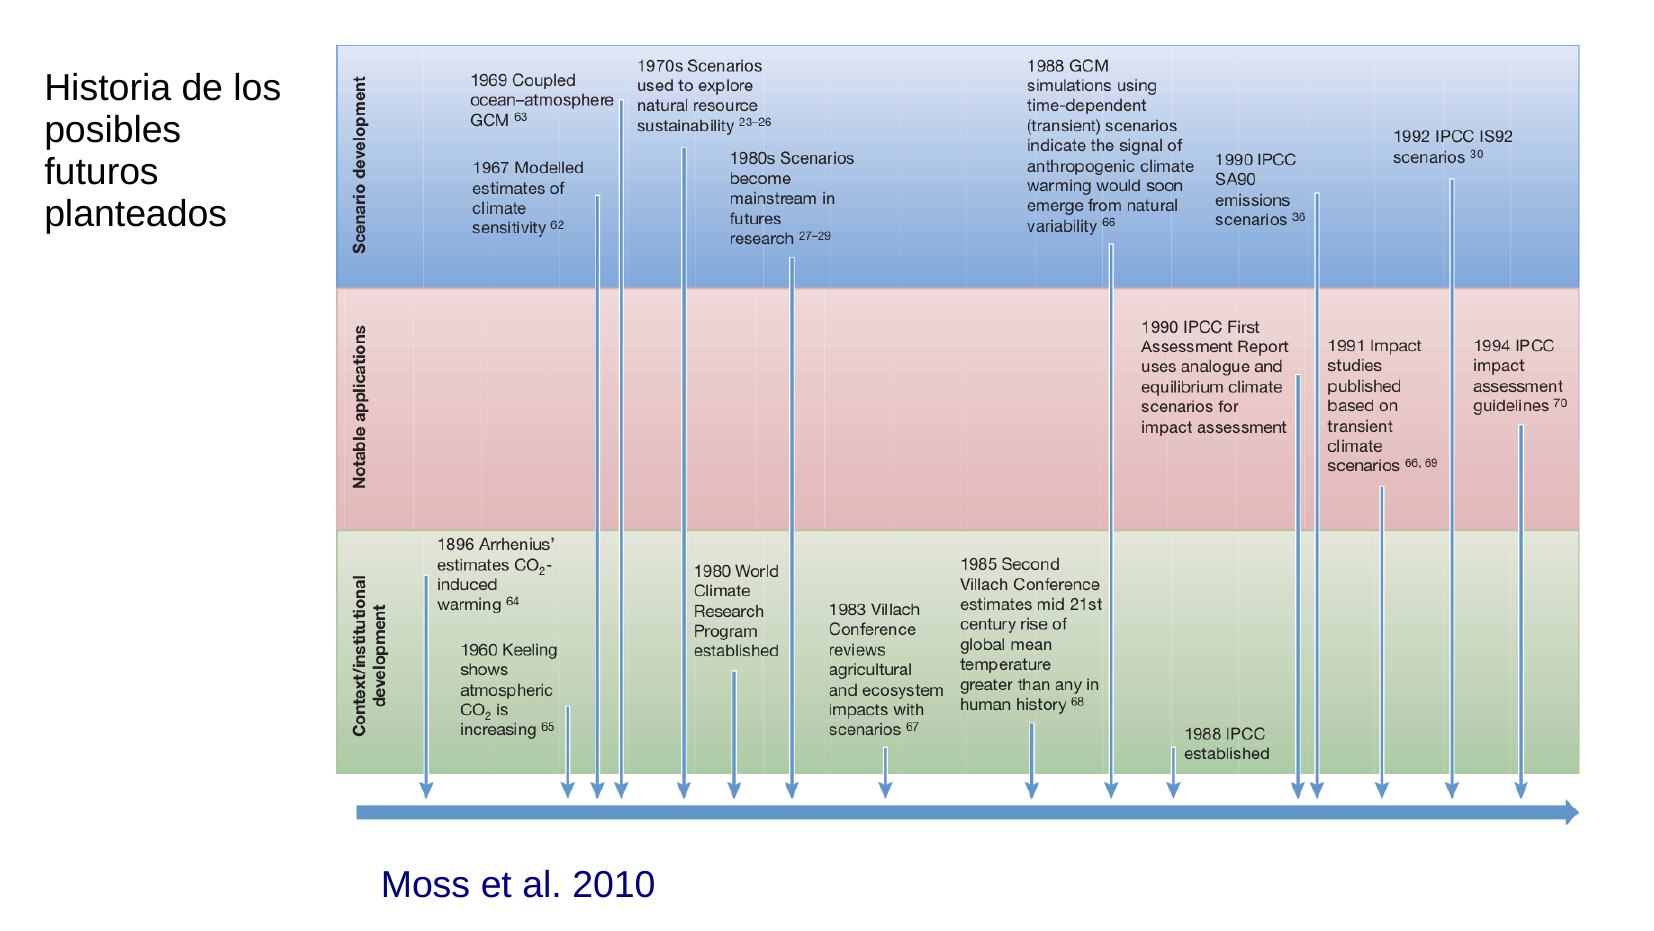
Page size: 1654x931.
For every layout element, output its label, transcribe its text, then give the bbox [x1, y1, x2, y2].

text_box Historia de los posibles futuros planteados [29, 59, 308, 242]
picture [307, 29, 1607, 827]
text_box Moss et al. 2010 [366, 856, 721, 914]
